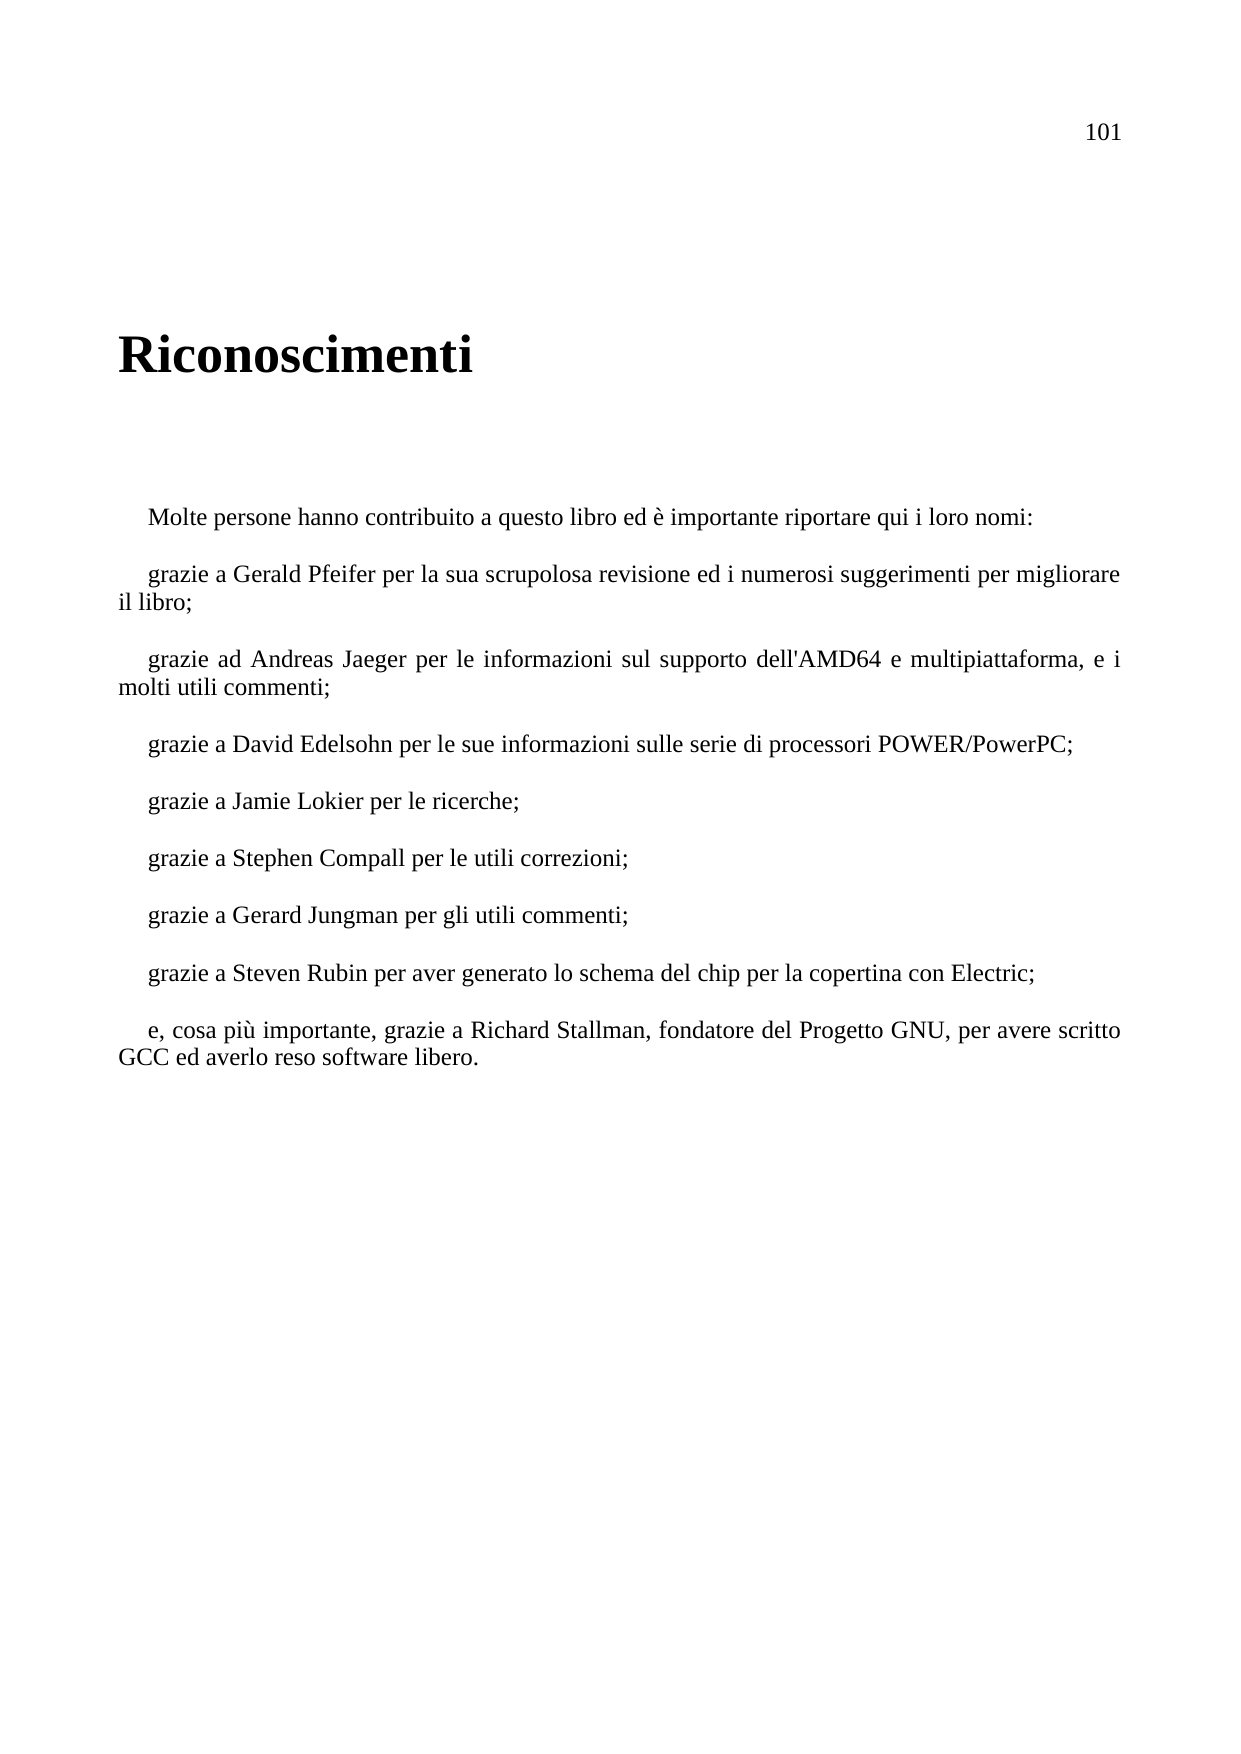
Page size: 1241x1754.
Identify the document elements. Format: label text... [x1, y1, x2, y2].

subtitle Riconoscimenti [118, 324, 1122, 384]
text grazie a Gerard Jungman per gli utili commenti; [118, 901, 1122, 929]
text grazie a Gerald Pfeifer per la sua scrupolosa revisione ed i numerosi suggerimenti per migliorare il libro; [118, 560, 1122, 616]
text grazie a Steven Rubin per aver generato lo schema del chip per la copertina con Electric; [118, 959, 1122, 986]
text grazie a Stephen Compall per le utili correzioni; [118, 844, 1122, 872]
text e, cosa più importante, grazie a Richard Stallman, fondatore del Progetto GNU, per avere scritto GCC ed averlo reso software libero. [118, 1016, 1122, 1071]
text grazie a David Edelsohn per le sue informazioni sulle serie di processori POWER/PowerPC; [118, 730, 1122, 758]
text Molte persone hanno contribuito a questo libro ed è importante riportare qui i loro nomi: [118, 503, 1122, 531]
text grazie a Jamie Lokier per le ricerche; [118, 787, 1122, 815]
text grazie ad Andreas Jaeger per le informazioni sul supporto dell'AMD64 e multipiattaforma, e i molti utili commenti; [118, 645, 1122, 700]
